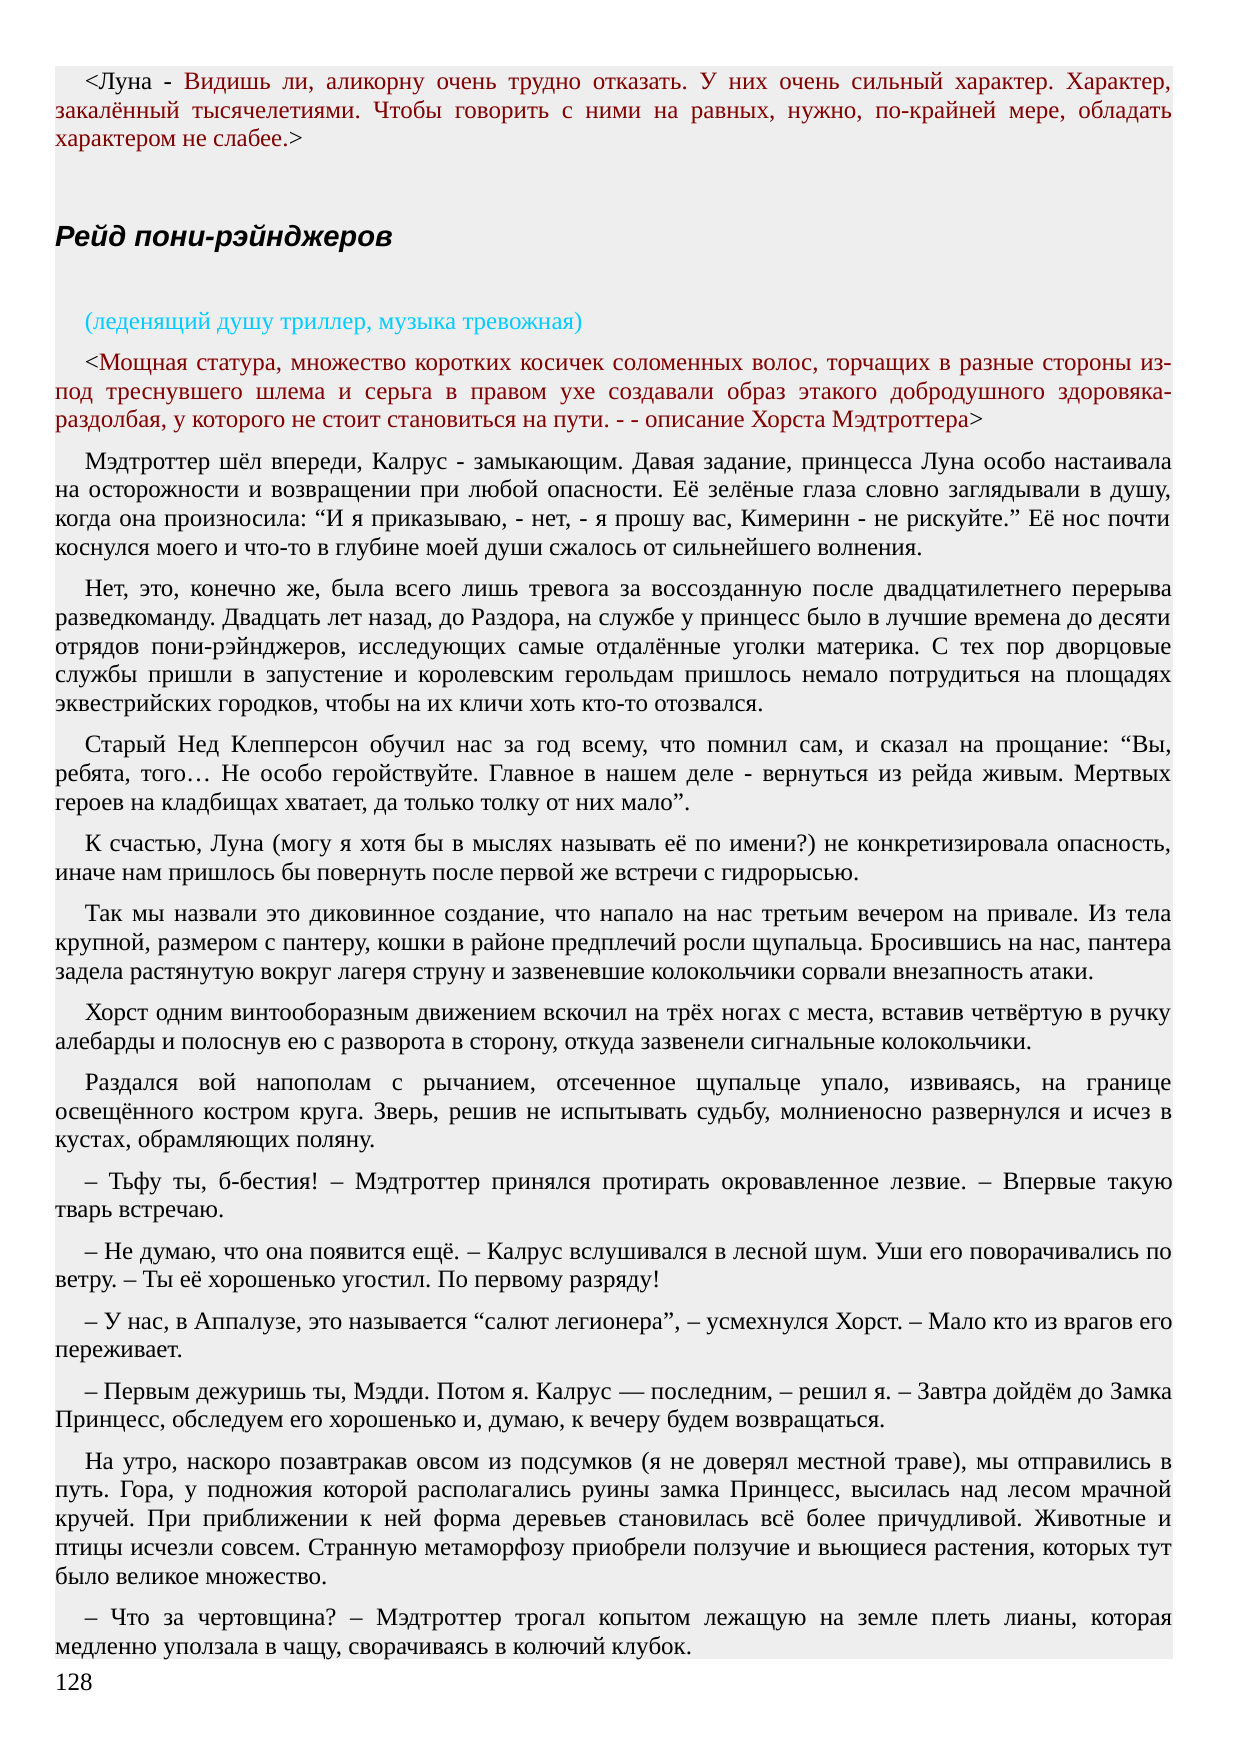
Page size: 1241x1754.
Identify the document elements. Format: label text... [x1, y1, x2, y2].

text <Луна - Видишь ли, аликорну очень трудно отказать. У них очень сильный характер. Характер, закалённый тысячелетиями. Чтобы говорить с ними на равных, нужно, по-крайней мере, обладать характером не слабее.> [55, 66, 1173, 152]
text – Что за чертовщина? – Мэдтроттер трогал копытом лежащую на земле плеть лианы, которая медленно уползала в чащу, сворачиваясь в колючий клубок. [55, 1602, 1173, 1659]
text Старый Нед Клепперсон обучил нас за год всему, что помнил сам, и сказал на прощание: “Вы, ребята, того… Не особо геройствуйте. Главное в нашем деле - вернуться из рейда живым. Мертвых героев на кладбищах хватает, да только толку от них мало”. [55, 729, 1173, 816]
text К счастью, Луна (могу я хотя бы в мыслях называть её по имени?) не конкретизировала опасность, иначе нам пришлось бы повернуть после первой же встречи с гидрорысью. [55, 828, 1173, 886]
text Раздался вой напополам с рычанием, отсеченное щупальце упало, извиваясь, на границе освещённого костром круга. Зверь, решив не испытывать судьбу, молниеносно развернулся и исчез в кустах, обрамляющих поляну. [55, 1067, 1173, 1153]
text – У нас, в Аппалузе, это называется “салют легионера”, – усмехнулся Хорст. – Мало кто из врагов его переживает. [55, 1306, 1173, 1363]
text <Мощная статура, множество коротких косичек соломенных волос, торчащих в разные стороны из-под треснувшего шлема и серьга в правом ухе создавали образ этакого добродушного здоровяка-раздолбая, у которого не стоит становиться на пути. - - описание Хорста Мэдтроттера> [55, 347, 1173, 433]
text Нет, это, конечно же, была всего лишь тревога за воссозданную после двадцатилетнего перерыва разведкоманду. Двадцать лет назад, до Раздора, на службе у принцесс было в лучшие времена до десяти отрядов пони-рэйнджеров, исследующих самые отдалённые уголки материка. С тех пор дворцовые службы пришли в запустение и королевским герольдам пришлось немало потрудиться на площадях эквестрийских городков, чтобы на их кличи хоть кто-то отозвался. [55, 573, 1173, 717]
text – Первым дежуришь ты, Мэдди. Потом я. Калрус — последним, – решил я. – Завтра дойдём до Замка Принцесс, обследуем его хорошенько и, думаю, к вечеру будем возвращаться. [55, 1376, 1173, 1433]
text Мэдтроттер шёл впереди, Калрус - замыкающим. Давая задание, принцесса Луна особо настаивала на осторожности и возвращении при любой опасности. Её зелёные глаза словно заглядывали в душу, когда она произносила: “И я приказываю, - нет, - я прошу вас, Кимеринн - не рискуйте.” Её нос почти коснулся моего и что-то в глубине моей души сжалось от сильнейшего волнения. [55, 446, 1173, 561]
subtitle Рейд пони-рэйнджеров [55, 218, 1173, 252]
text – Тьфу ты, б-бестия! – Мэдтроттер принялся протирать окровавленное лезвие. – Впервые такую тварь встречаю. [55, 1166, 1173, 1223]
text Так мы назвали это диковинное создание, что напало на нас третьим вечером на привале. Из тела крупной, размером с пантеру, кошки в районе предплечий росли щупальца. Бросившись на нас, пантера задела растянутую вокруг лагеря струну и зазвеневшие колокольчики сорвали внезапность атаки. [55, 898, 1173, 984]
text (леденящий душу триллер, музыка тревожная) [55, 306, 1173, 334]
text На утро, наскоро позавтракав овсом из подсумков (я не доверял местной траве), мы отправились в путь. Гора, у подножия которой располагались руины замка Принцесс, высилась над лесом мрачной кручей. При приближении к ней форма деревьев становилась всё более причудливой. Животные и птицы исчезли совсем. Странную метаморфозу приобрели ползучие и вьющиеся растения, которых тут было великое множество. [55, 1446, 1173, 1589]
text Хорст одним винтооборазным движением вскочил на трёх ногах с места, вставив четвёртую в ручку алебарды и полоснув ею с разворота в сторону, откуда зазвенели сигнальные колокольчики. [55, 997, 1173, 1054]
text – Не думаю, что она появится ещё. – Калрус вслушивался в лесной шум. Уши его поворачивались по ветру. – Ты её хорошенько угостил. По первому разряду! [55, 1236, 1173, 1293]
